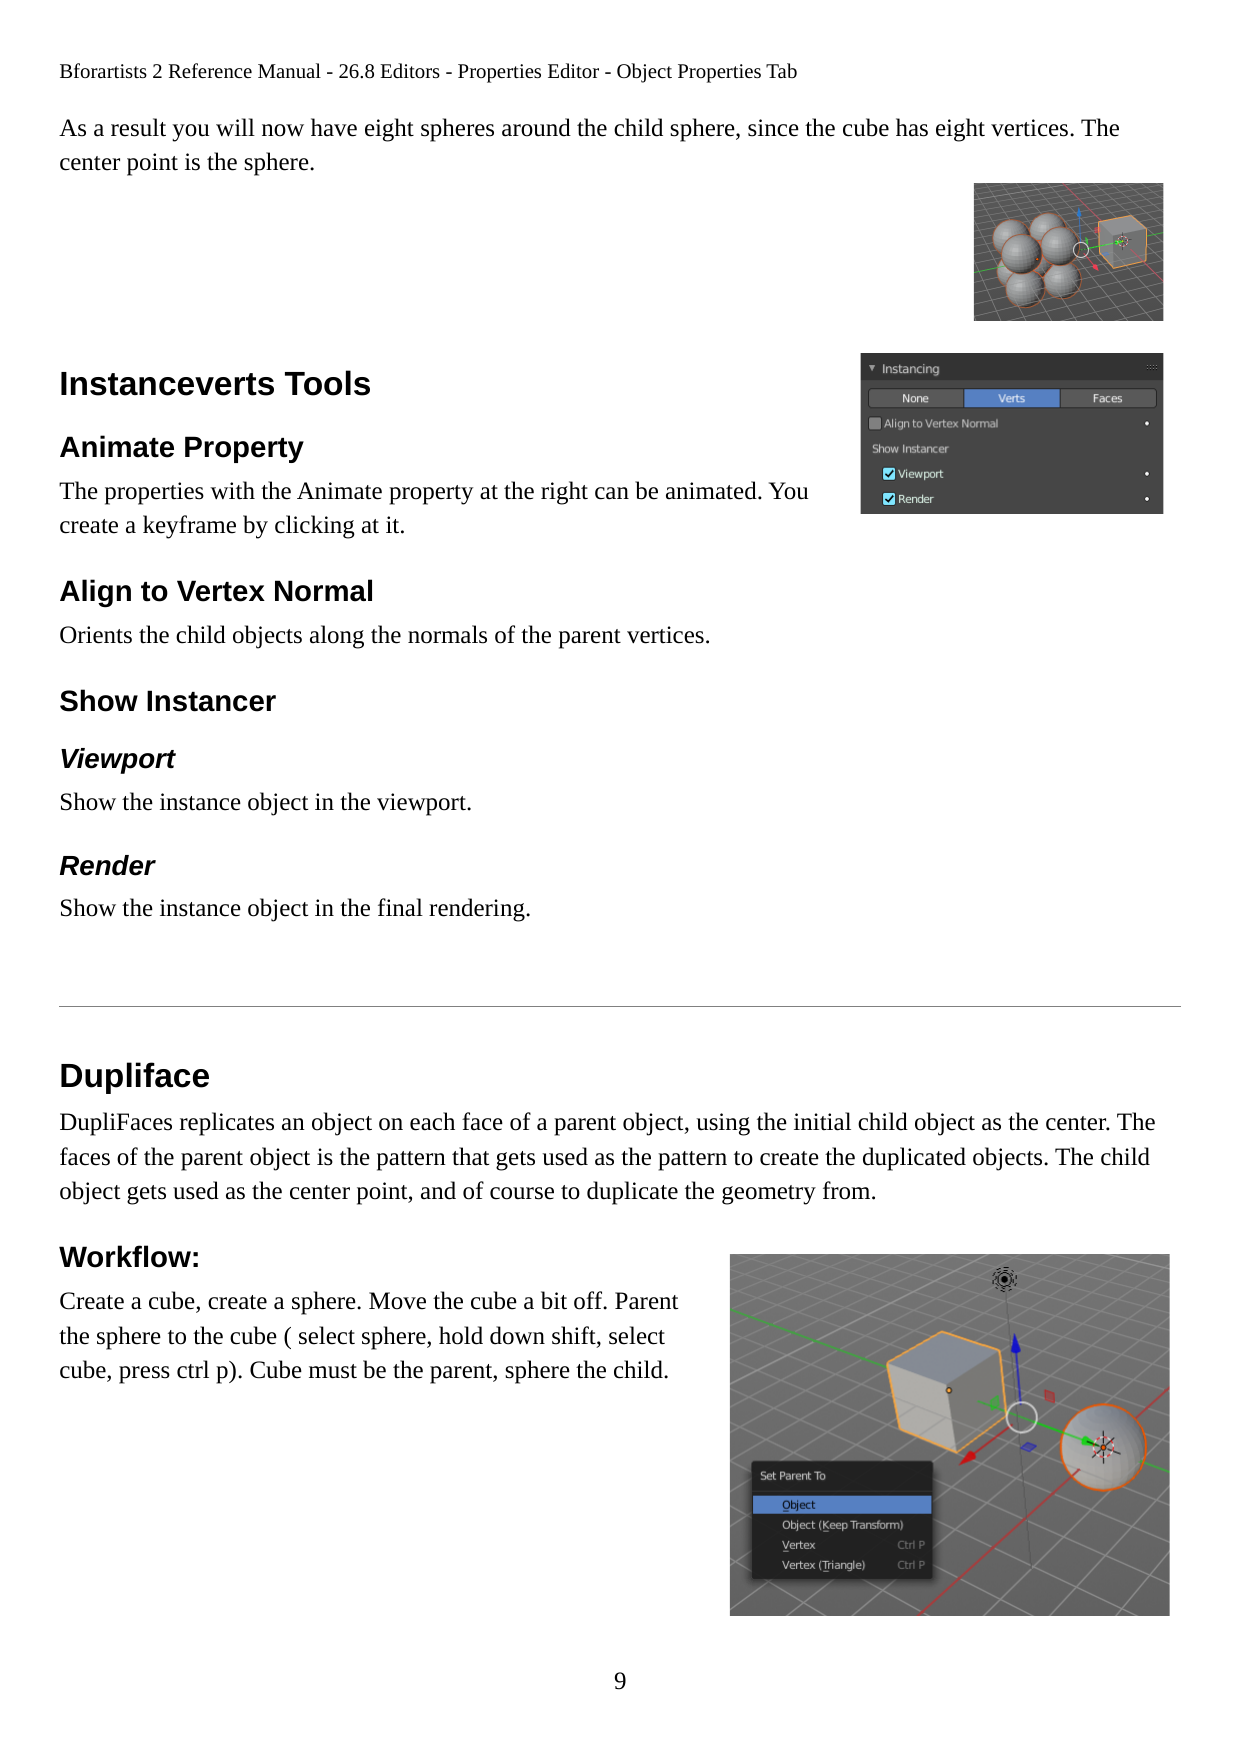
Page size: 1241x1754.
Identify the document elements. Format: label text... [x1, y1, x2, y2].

subtitle Show Instancer [59, 684, 1181, 718]
subtitle [1164, 364, 1181, 403]
text Show the instance object in the final rendering. [59, 893, 1181, 922]
text DupliFaces replicates an object on each face of a parent object, using the initial child object as the center. The faces of the parent object is the pattern that gets used as the pattern to create the duplicated objects. The child object gets used as the center point, and of course to duplicate the geometry from. [59, 1107, 1181, 1205]
picture [860, 353, 1164, 514]
subtitle [1164, 430, 1181, 464]
picture [973, 183, 1164, 321]
text Show the instance object in the viewport. [59, 787, 1181, 816]
subtitle Render [59, 849, 1181, 881]
subtitle Workflow: [59, 1240, 1181, 1274]
text Orients the child objects along the normals of the parent vertices. [59, 621, 1181, 649]
subtitle Align to Vertex Normal [59, 574, 1181, 608]
text As a result you will now have eight spheres around the child sphere, since the cube has eight vertices. The center point is the sphere. [59, 113, 1181, 176]
subtitle Instanceverts Tools [59, 364, 860, 403]
subtitle Viewport [59, 743, 1181, 775]
text Create a cube, create a sphere. Move the cube a bit off. Parent the sphere to the cube ( select sphere, hold down shift, select cube, press ctrl p). Cube must be the parent, sphere the child. [59, 1286, 729, 1384]
subtitle Animate Property [59, 430, 860, 464]
subtitle Dupliface [59, 1056, 1181, 1095]
picture [729, 1254, 1170, 1616]
text The properties with the Animate property at the right can be animated. You create a keyframe by clicking at it. [59, 476, 1181, 539]
